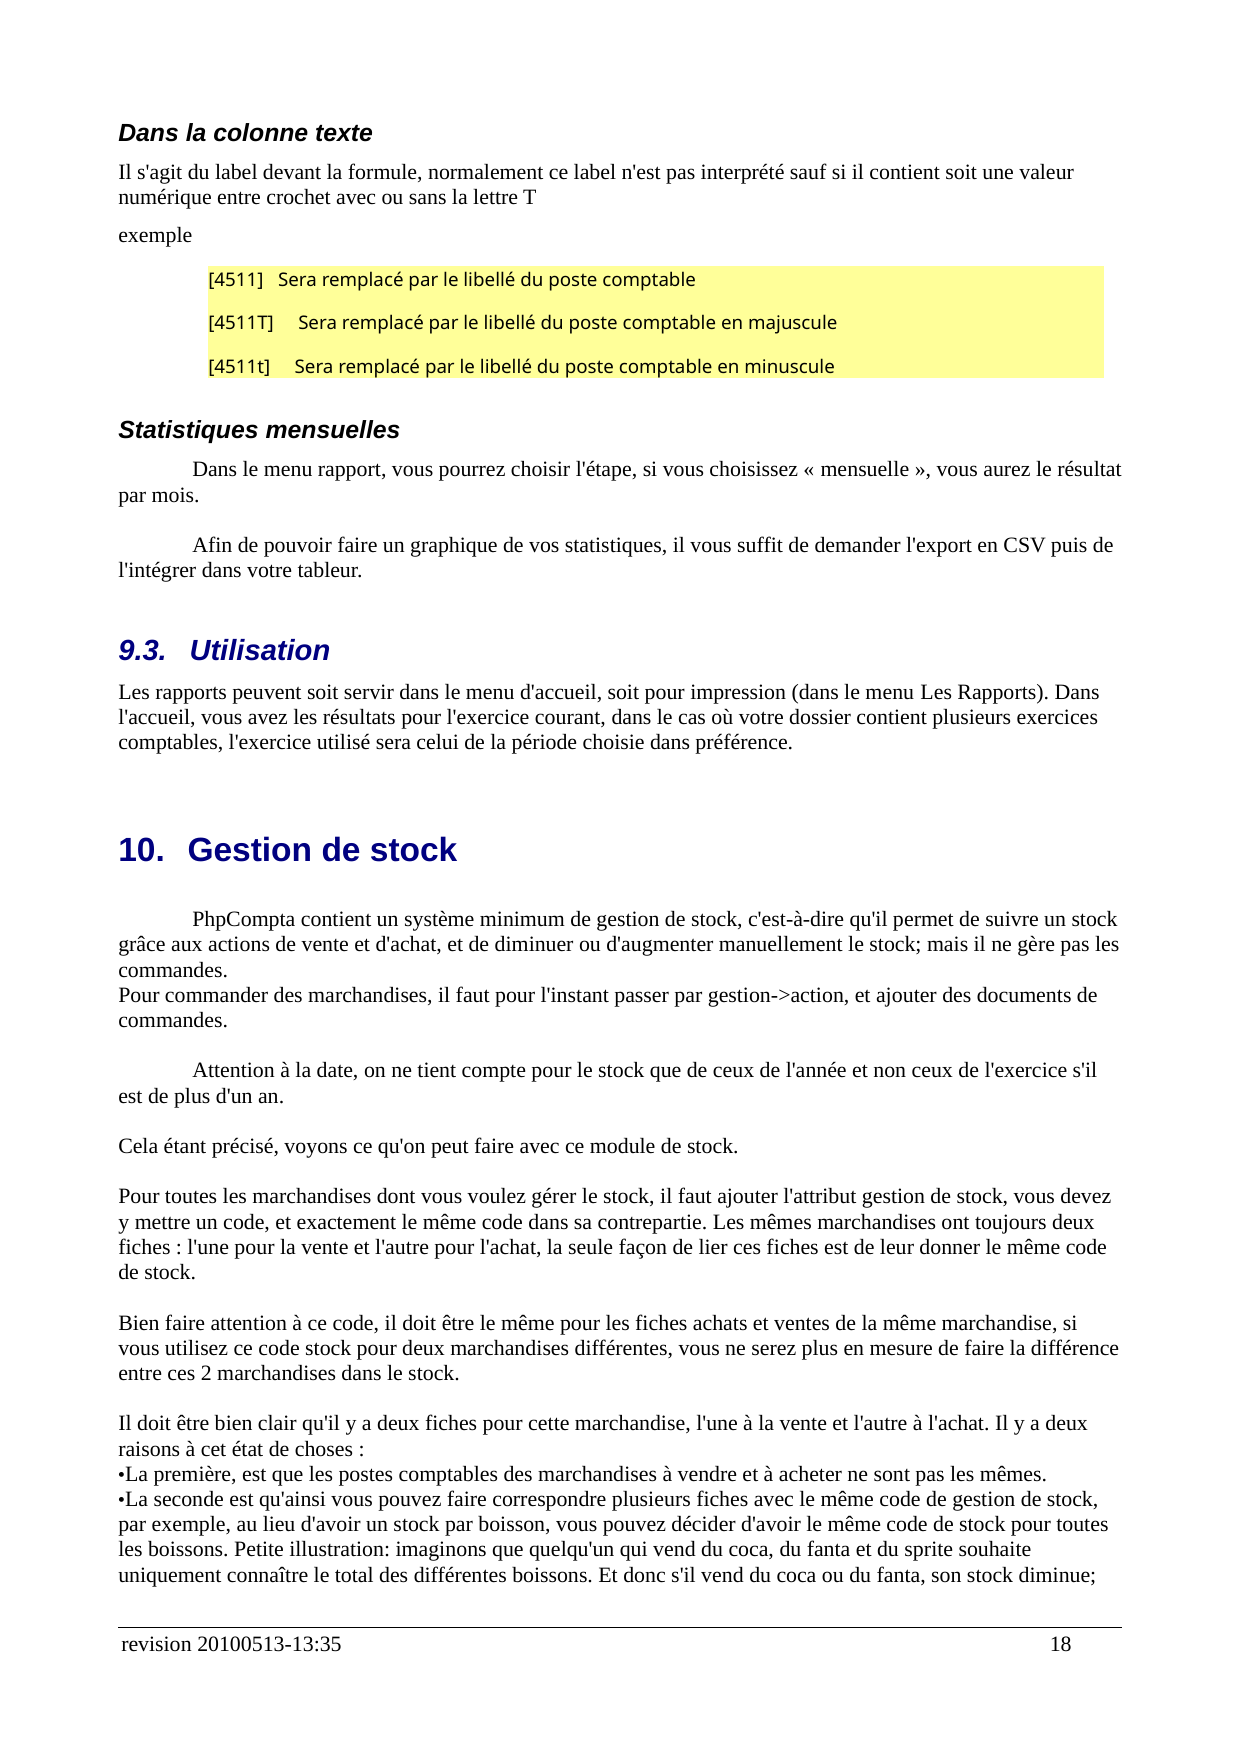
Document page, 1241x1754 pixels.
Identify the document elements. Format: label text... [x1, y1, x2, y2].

text Cela étant précisé, voyons ce qu'on peut faire avec ce module de stock. [118, 1133, 1122, 1158]
subtitle Utilisation [118, 633, 1122, 666]
text [4511t] Sera remplacé par le libellé du poste comptable en minuscule [208, 353, 1104, 378]
text Pour toutes les marchandises dont vous voulez gérer le stock, il faut ajouter l'attribut gestion de stock, vous devez y mettre un code, et exactement le même code dans sa contrepartie. Les mêmes marchandises ont toujours deux fiches : l'une pour la vente et l'autre pour l'achat, la seule façon de lier ces fiches est de leur donner le même code de stock. [118, 1183, 1122, 1284]
text Il s'agit du label devant la formule, normalement ce label n'est pas interprété sauf si il contient soit une valeur numérique entre crochet avec ou sans la lettre T [118, 159, 1122, 209]
list La première, est que les postes comptables des marchandises à vendre et à acheter ne sont pas les mêmes. [118, 1461, 1122, 1486]
text [4511T] Sera remplacé par le libellé du poste comptable en majuscule [208, 309, 1104, 335]
subtitle Gestion de stock [118, 830, 1122, 868]
text Les rapports peuvent soit servir dans le menu d'accueil, soit pour impression (dans le menu Les Rapports). Dans l'accueil, vous avez les résultats pour l'exercice courant, dans le cas où votre dossier contient plusieurs exercices comptables, l'exercice utilisé sera celui de la période choisie dans préférence. [118, 679, 1122, 754]
text PhpCompta contient un système minimum de gestion de stock, c'est-à-dire qu'il permet de suivre un stock grâce aux actions de vente et d'achat, et de diminuer ou d'augmenter manuellement le stock; mais il ne gère pas les commandes. [118, 906, 1122, 982]
text Bien faire attention à ce code, il doit être le même pour les fiches achats et ventes de la même marchandise, si vous utilisez ce code stock pour deux marchandises différentes, vous ne serez plus en mesure de faire la différence entre ces 2 marchandises dans le stock. [118, 1309, 1122, 1385]
text exemple [118, 222, 1122, 247]
text Dans le menu rapport, vous pourrez choisir l'étape, si vous choisissez « mensuelle », vous aurez le résultat par mois. [118, 456, 1122, 507]
text Il doit être bien clair qu'il y a deux fiches pour cette marchandise, l'une à la vente et l'autre à l'achat. Il y a deux raisons à cet état de choses : [118, 1410, 1122, 1461]
text [4511] Sera remplacé par le libellé du poste comptable [208, 266, 1104, 291]
text Afin de pouvoir faire un graphique de vos statistiques, il vous suffit de demander l'export en CSV puis de l'intégrer dans votre tableur. [118, 532, 1122, 582]
text Pour commander des marchandises, il faut pour l'instant passer par gestion->action, et ajouter des documents de commandes. [118, 982, 1122, 1032]
subtitle Dans la colonne texte [118, 118, 1122, 147]
text Attention à la date, on ne tient compte pour le stock que de ceux de l'année et non ceux de l'exercice s'il est de plus d'un an. [118, 1057, 1122, 1108]
subtitle Statistiques mensuelles [118, 415, 1122, 444]
list La seconde est qu'ainsi vous pouvez faire correspondre plusieurs fiches avec le même code de gestion de stock, par exemple, au lieu d'avoir un stock par boisson, vous pouvez décider d'avoir le même code de stock pour toutes les boissons. Petite illustration: imaginons que quelqu'un qui vend du coca, du fanta et du sprite souhaite uniquement connaître le total des différentes boissons. Et donc s'il vend du coca ou du fanta, son stock diminue; [118, 1486, 1122, 1587]
